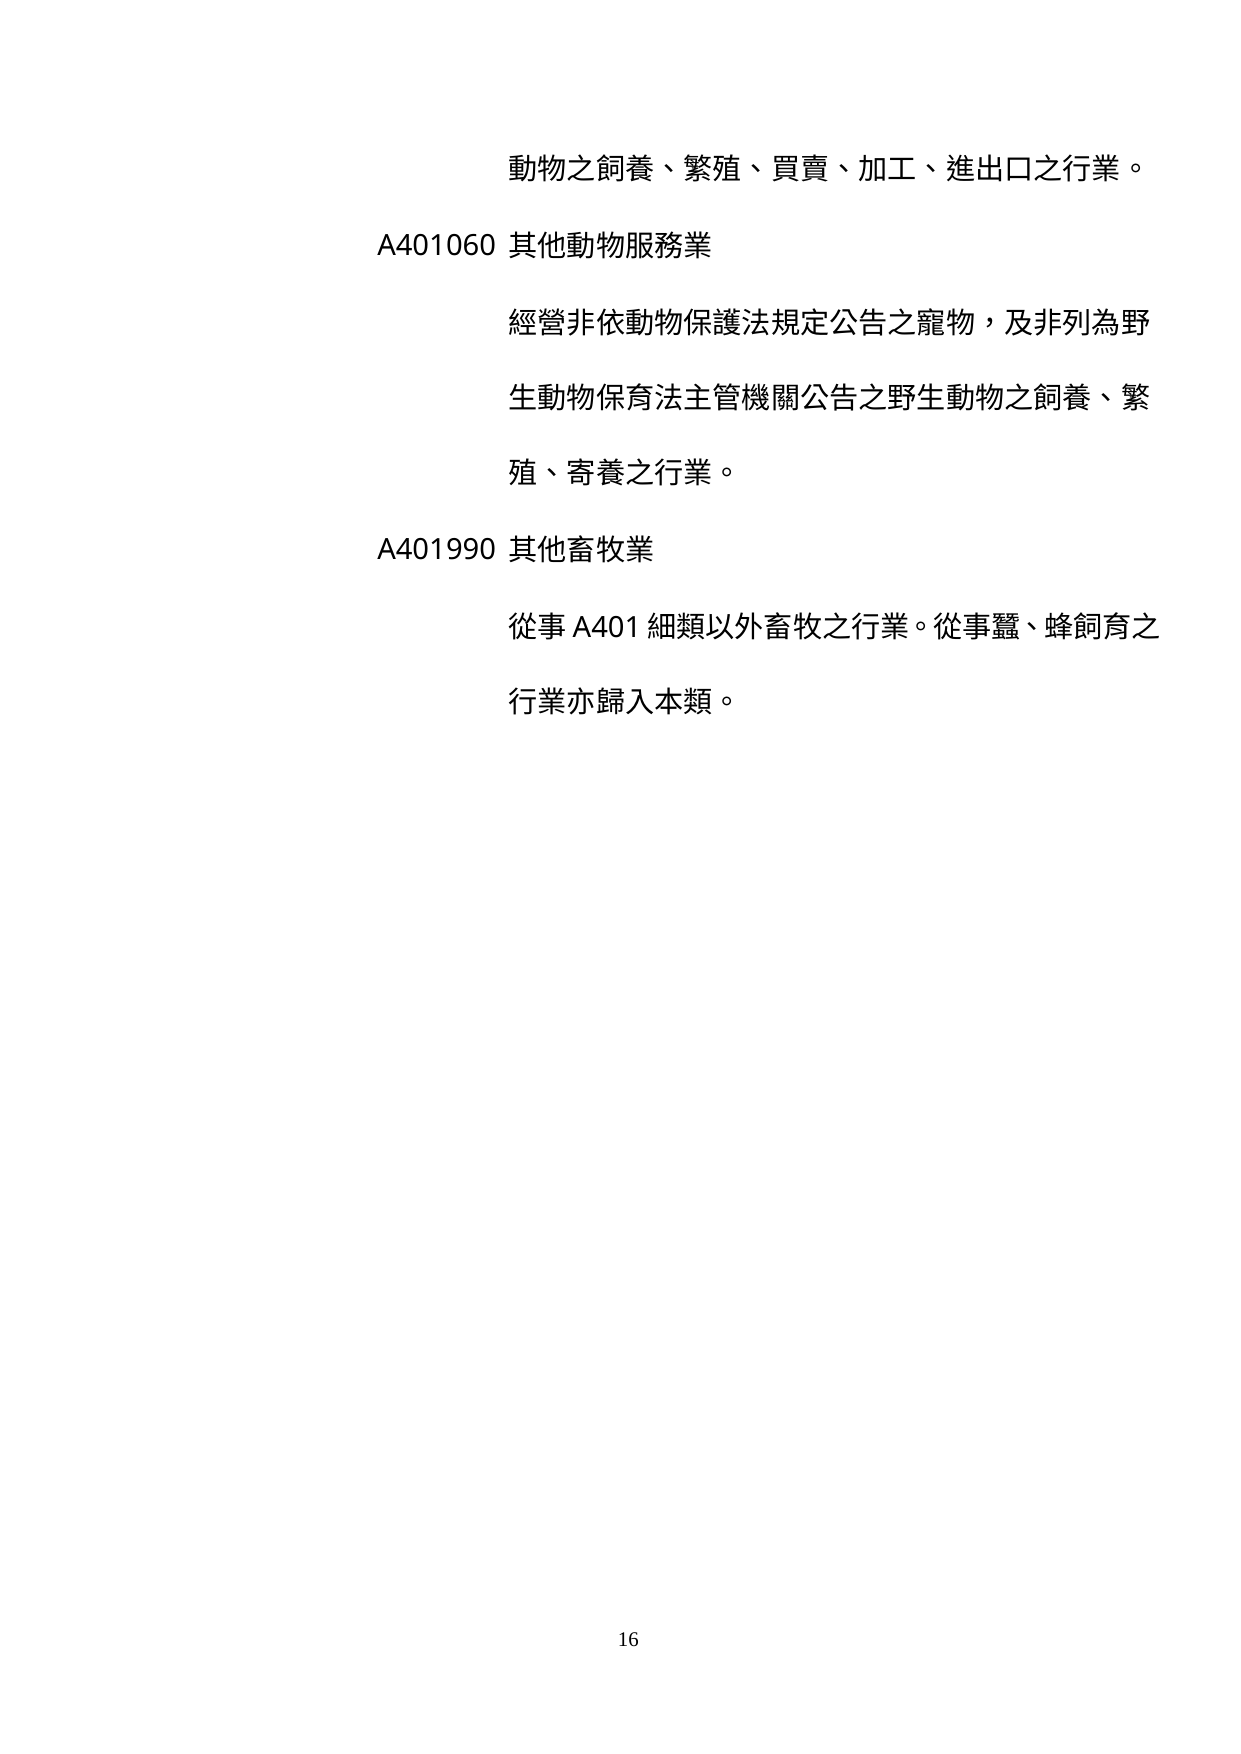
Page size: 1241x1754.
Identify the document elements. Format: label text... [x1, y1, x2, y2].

table_cell [110, 204, 187, 281]
table_cell [110, 585, 187, 737]
table_cell [281, 281, 375, 508]
table_cell [188, 281, 281, 508]
table_cell 其他動物服務業 [506, 204, 1162, 281]
table_cell A401060 [375, 204, 506, 281]
table_cell [188, 204, 281, 281]
table_cell [375, 127, 506, 204]
table_cell [281, 585, 375, 737]
table_cell [110, 508, 187, 585]
table_cell [188, 127, 281, 204]
table_cell [281, 204, 375, 281]
table_cell A401990 [375, 508, 506, 585]
table_cell [188, 585, 281, 737]
table_cell [188, 508, 281, 585]
table_cell [110, 127, 187, 204]
table_cell [110, 281, 187, 508]
table_cell 經營非依動物保護法規定公告之寵物，及非列為野生動物保育法主管機關公告之野生動物之飼養、繁殖、寄養之行業。 [506, 281, 1162, 508]
table_cell [375, 585, 506, 737]
table_cell 動物之飼養、繁殖、買賣、加工、進出口之行業。 [506, 127, 1162, 204]
table_cell 從事A401細類以外畜牧之行業。從事蠶、蜂飼育之行業亦歸入本類。 [506, 585, 1162, 737]
table_cell [375, 281, 506, 508]
table_cell 其他畜牧業 [506, 508, 1162, 585]
table_cell [281, 508, 375, 585]
table_cell [281, 127, 375, 204]
